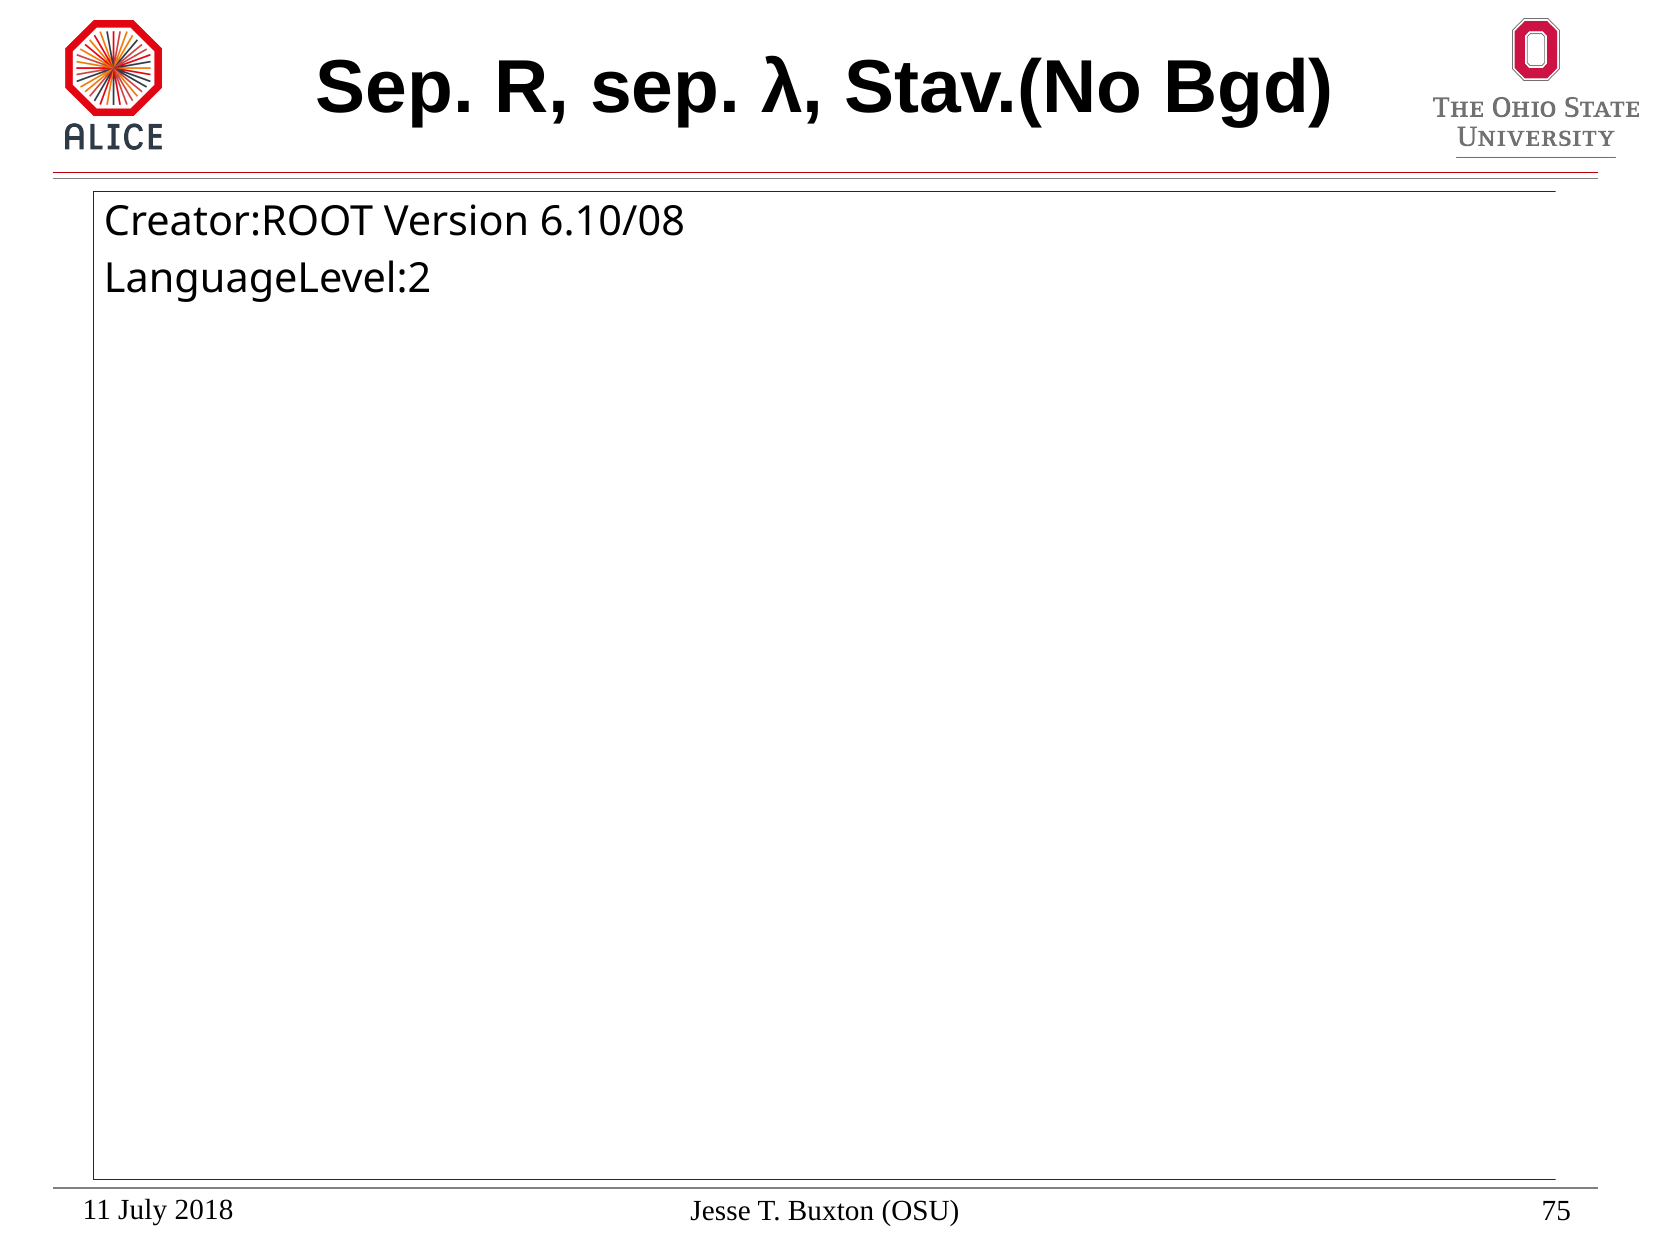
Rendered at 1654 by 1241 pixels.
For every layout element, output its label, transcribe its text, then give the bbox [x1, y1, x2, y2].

title Sep. R, sep. λ, Stav.(No Bgd) [137, 1, 1513, 172]
picture [90, 188, 1556, 1180]
picture [65, 20, 137, 150]
picture [1513, 5, 1642, 171]
